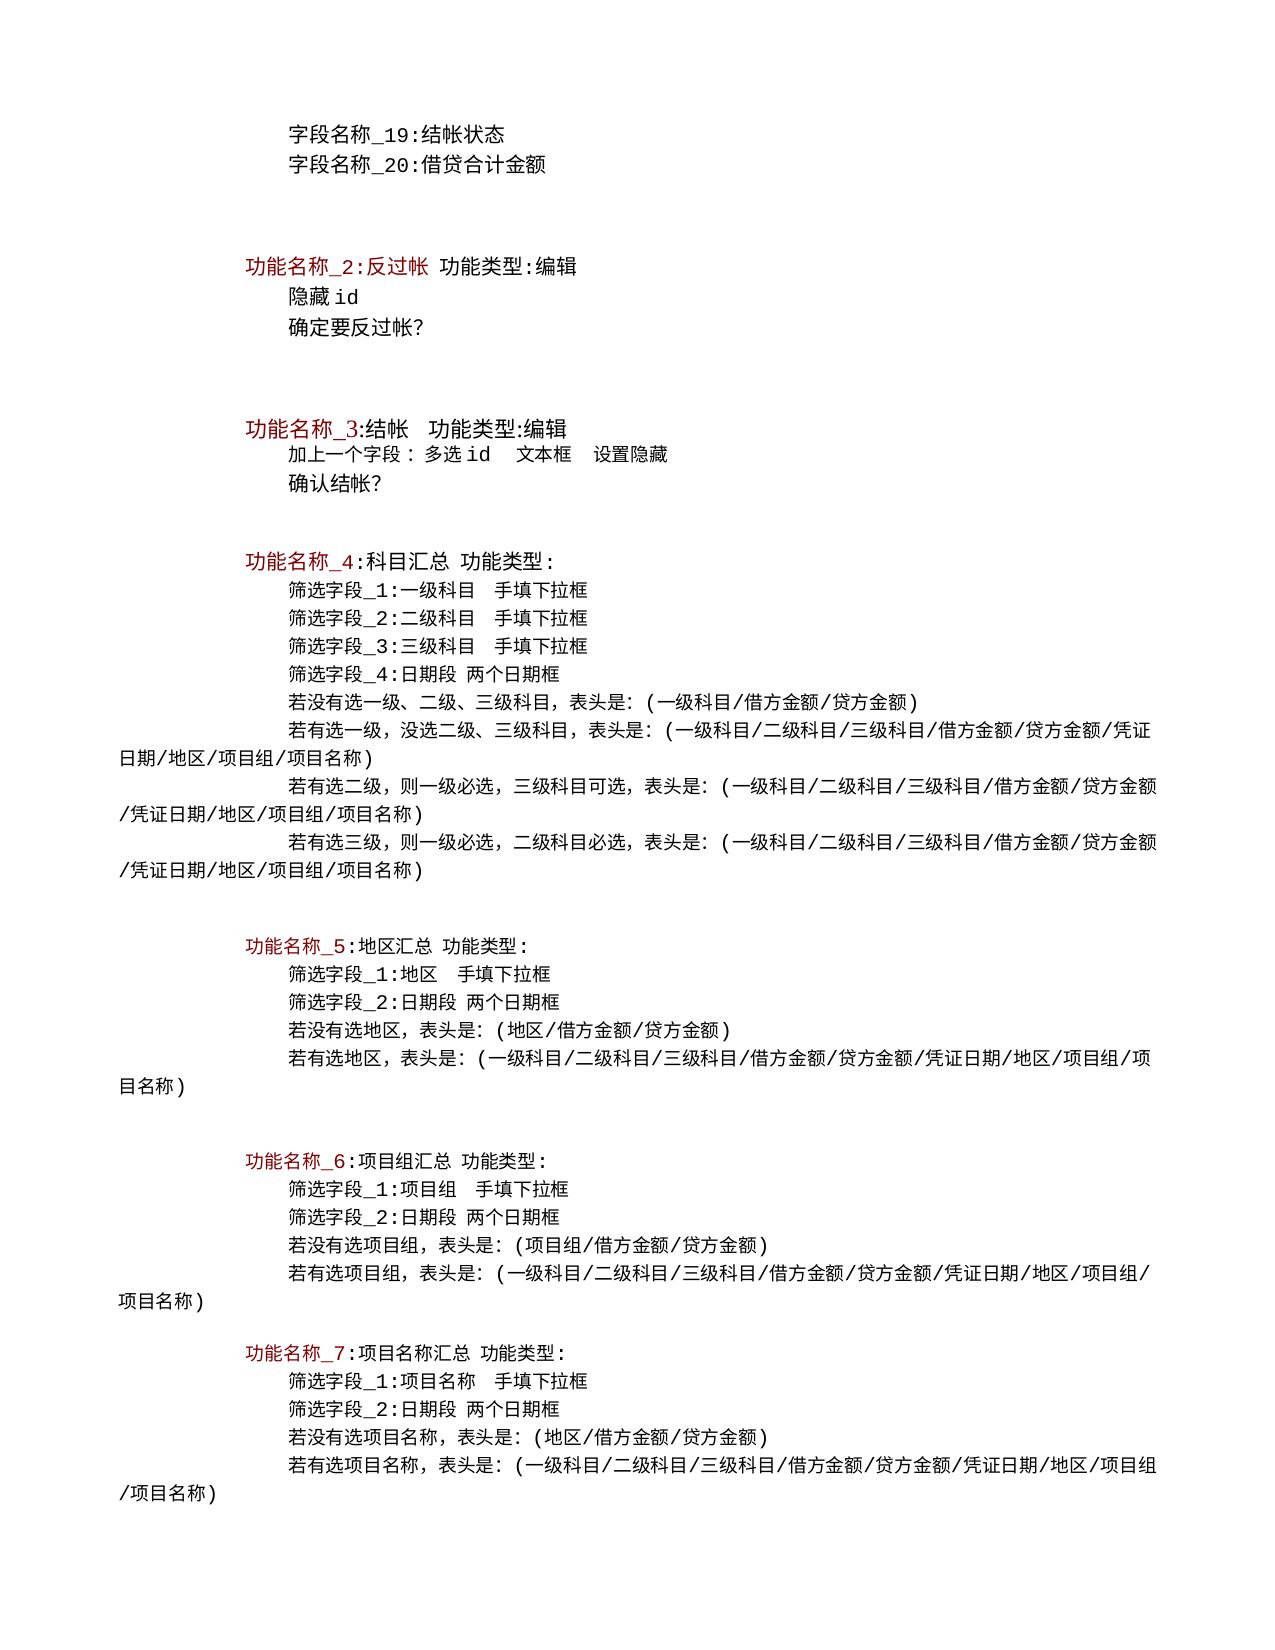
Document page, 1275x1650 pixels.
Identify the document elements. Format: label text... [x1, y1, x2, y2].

text 若有选三级，则一级必选，二级科目必选，表头是：(一级科目/二级科目/三级科目/借方金额/贷方金额/凭证日期/地区/项目组/项目名称) [118, 828, 1157, 884]
text 筛选字段_2:日期段 两个日期框 [118, 1203, 1157, 1231]
text 确认结帐？ [118, 468, 1157, 498]
text 功能名称_5:地区汇总 功能类型: [118, 931, 1157, 959]
text 功能名称_2:反过帐 功能类型:编辑 [118, 250, 1157, 280]
text 筛选字段_2:二级科目 手填下拉框 [118, 604, 1157, 632]
text 若有选项目组，表头是：(一级科目/二级科目/三级科目/借方金额/贷方金额/凭证日期/地区/项目组/项目名称) [118, 1259, 1157, 1315]
text 功能名称_3:结帐 功能类型:编辑 [118, 412, 1157, 444]
text 筛选字段_1:一级科目 手填下拉框 [118, 576, 1157, 604]
text 若没有选一级、二级、三级科目，表头是：(一级科目/借方金额/贷方金额) [118, 688, 1157, 716]
text 字段名称_19:结帐状态 [118, 118, 1157, 148]
text 筛选字段_4:日期段 两个日期框 [118, 660, 1157, 688]
text 若有选二级，则一级必选，三级科目可选，表头是：(一级科目/二级科目/三级科目/借方金额/贷方金额/凭证日期/地区/项目组/项目名称) [118, 772, 1157, 828]
text 功能名称_6:项目组汇总 功能类型: [118, 1147, 1157, 1175]
text 筛选字段_1:项目名称 手填下拉框 [118, 1366, 1157, 1394]
text 功能名称_7:项目名称汇总 功能类型: [118, 1338, 1157, 1366]
text 加上一个字段 ：多选id 文本框 设置隐藏 [118, 444, 1157, 468]
text 若没有选项目组，表头是：(项目组/借方金额/贷方金额) [118, 1231, 1157, 1259]
text 若没有选项目名称，表头是：(地区/借方金额/贷方金额) [118, 1422, 1157, 1451]
text 若有选项目名称，表头是：(一级科目/二级科目/三级科目/借方金额/贷方金额/凭证日期/地区/项目组/项目名称) [118, 1451, 1157, 1507]
text 确定要反过帐？ [118, 311, 1157, 341]
text 若有选地区，表头是：(一级科目/二级科目/三级科目/借方金额/贷方金额/凭证日期/地区/项目组/项目名称) [118, 1043, 1157, 1099]
text 隐藏id [118, 280, 1157, 311]
text 筛选字段_2:日期段 两个日期框 [118, 1394, 1157, 1422]
text 字段名称_20:借贷合计金额 [118, 148, 1157, 179]
text 筛选字段_3:三级科目 手填下拉框 [118, 632, 1157, 660]
text 筛选字段_1:项目组 手填下拉框 [118, 1175, 1157, 1203]
text 筛选字段_1:地区 手填下拉框 [118, 959, 1157, 987]
text 筛选字段_2:日期段 两个日期框 [118, 987, 1157, 1015]
text 若没有选地区，表头是：(地区/借方金额/贷方金额) [118, 1015, 1157, 1043]
text 若有选一级，没选二级、三级科目，表头是：(一级科目/二级科目/三级科目/借方金额/贷方金额/凭证日期/地区/项目组/项目名称) [118, 716, 1157, 772]
text 功能名称_4:科目汇总 功能类型: [118, 545, 1157, 576]
